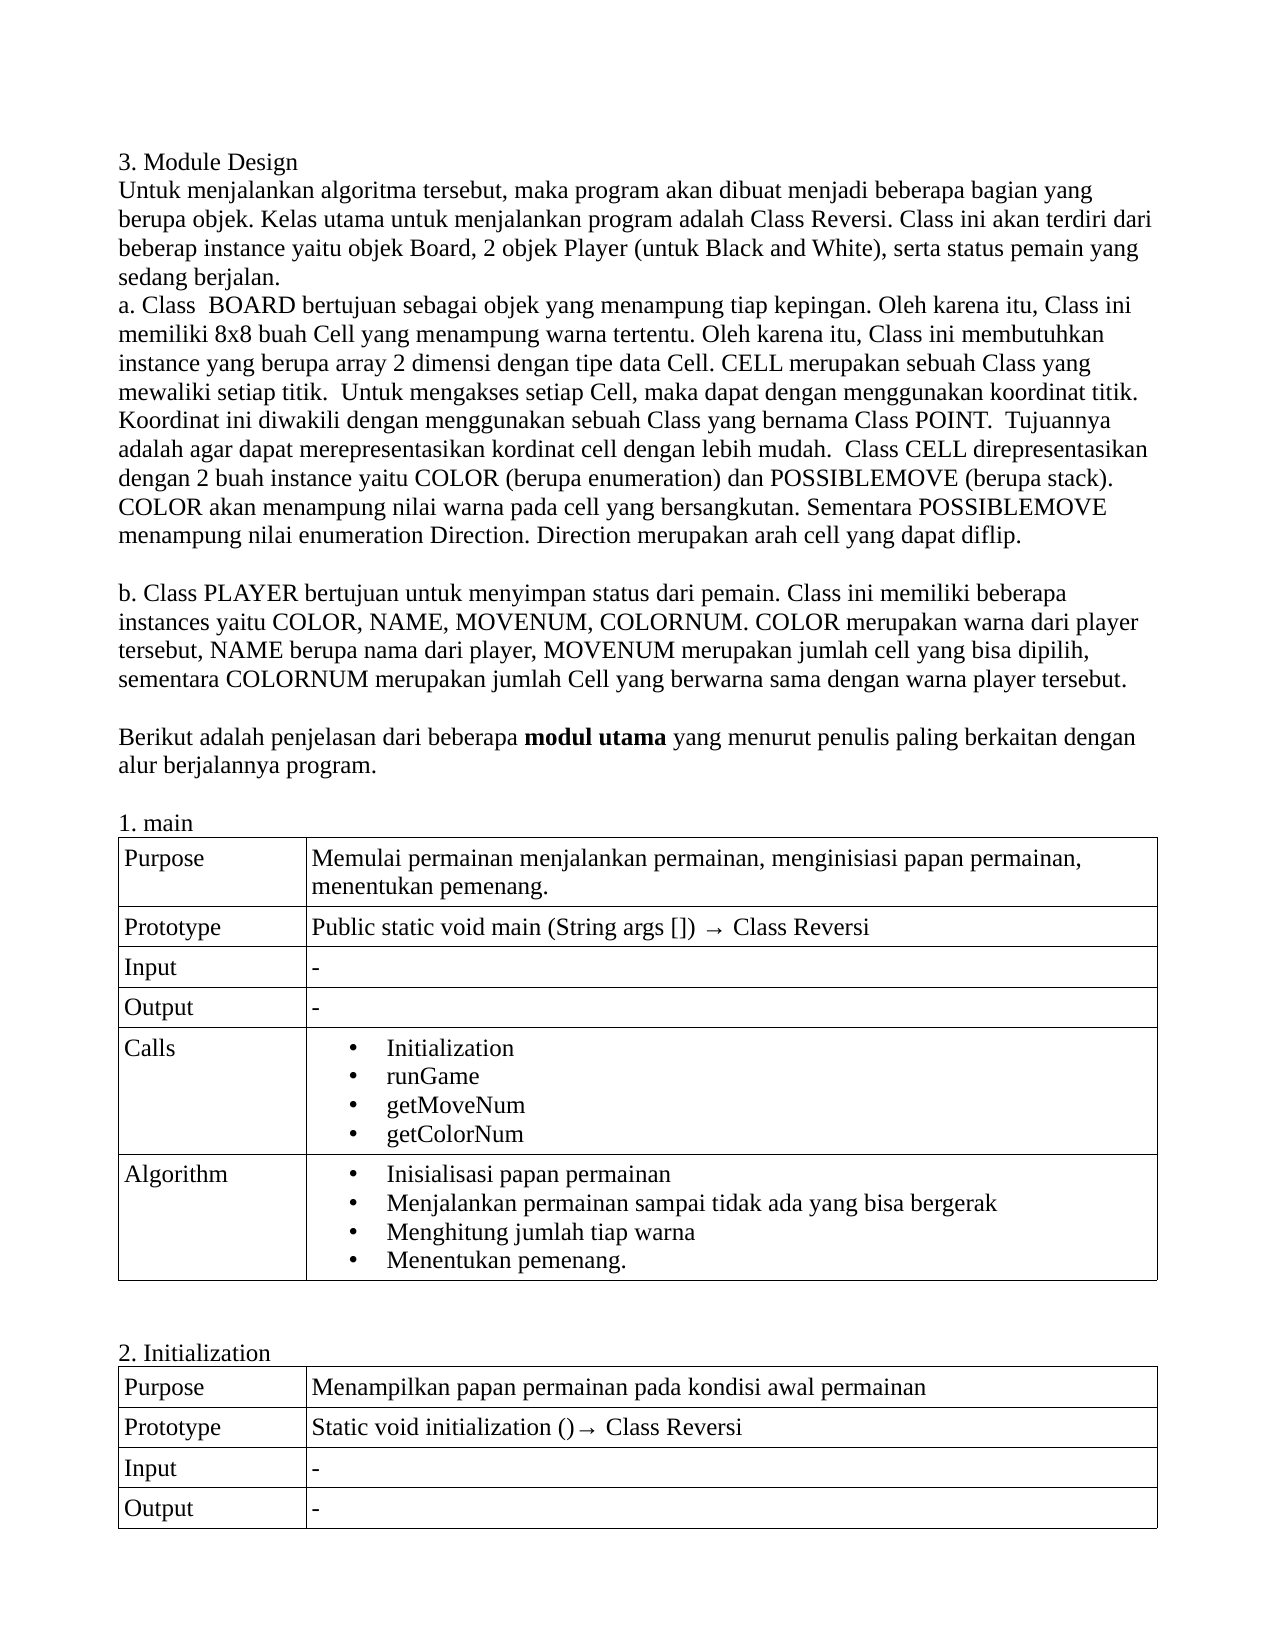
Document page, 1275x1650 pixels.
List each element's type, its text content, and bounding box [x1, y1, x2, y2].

text 3. Module Design [118, 147, 1157, 176]
table_cell Static void initialization ()→ Class Reversi [307, 1408, 1157, 1447]
table_cell - [307, 947, 1157, 987]
table_cell - [307, 1448, 1157, 1487]
text b. Class PLAYER bertujuan untuk menyimpan status dari pemain. Class ini memiliki beberapa instances yaitu COLOR, NAME, MOVENUM, COLORNUM. COLOR merupakan warna dari player tersebut, NAME berupa nama dari player, MOVENUM merupakan jumlah cell yang bisa dipilih, sementara COLORNUM merupakan jumlah Cell yang berwarna sama dengan warna player tersebut. [118, 578, 1157, 693]
text a. Class BOARD bertujuan sebagai objek yang menampung tiap kepingan. Oleh karena itu, Class ini memiliki 8x8 buah Cell yang menampung warna tertentu. Oleh karena itu, Class ini membutuhkan instance yang berupa array 2 dimensi dengan tipe data Cell. CELL merupakan sebuah Class yang mewaliki setiap titik. Untuk mengakses setiap Cell, maka dapat dengan menggunakan koordinat titik. Koordinat ini diwakili dengan menggunakan sebuah Class yang bernama Class POINT. Tujuannya adalah agar dapat merepresentasikan kordinat cell dengan lebih mudah. Class CELL direpresentasikan dengan 2 buah instance yaitu COLOR (berupa enumeration) dan POSSIBLEMOVE (berupa stack). COLOR akan menampung nilai warna pada cell yang bersangkutan. Sementara POSSIBLEMOVE menampung nilai enumeration Direction. Direction merupakan arah cell yang dapat diflip. [118, 291, 1157, 549]
table_cell Algorithm [119, 1155, 306, 1280]
table_cell Prototype [119, 907, 306, 946]
text 1. main [118, 808, 1157, 837]
table_cell Initialization runGame getMoveNum getColorNum [307, 1028, 1157, 1153]
text 2. Initialization [118, 1338, 1157, 1366]
table_cell Output [119, 1488, 306, 1528]
text Untuk menjalankan algoritma tersebut, maka program akan dibuat menjadi beberapa bagian yang berupa objek. Kelas utama untuk menjalankan program adalah Class Reversi. Class ini akan terdiri dari beberap instance yaitu objek Board, 2 objek Player (untuk Black and White), serta status pemain yang sedang berjalan. [118, 176, 1157, 291]
table_header Memulai permainan menjalankan permainan, menginisiasi papan permainan, menentukan pemenang. [307, 838, 1157, 906]
table_cell - [307, 1488, 1157, 1528]
table_cell Output [119, 988, 306, 1027]
table_header Menampilkan papan permainan pada kondisi awal permainan [307, 1367, 1157, 1407]
table_header Purpose [119, 1367, 306, 1407]
table_cell Calls [119, 1028, 306, 1153]
text Berikut adalah penjelasan dari beberapa modul utama yang menurut penulis paling berkaitan dengan alur berjalannya program. [118, 722, 1157, 779]
table_cell Input [119, 947, 306, 987]
table_cell Prototype [119, 1408, 306, 1447]
table_cell Inisialisasi papan permainan Menjalankan permainan sampai tidak ada yang bisa bergerak Menghitung jumlah tiap warna Menentukan pemenang. [307, 1155, 1157, 1280]
table_cell - [307, 988, 1157, 1027]
table_header Purpose [119, 838, 306, 906]
table_cell Input [119, 1448, 306, 1487]
table_cell Public static void main (String args []) → Class Reversi [307, 907, 1157, 946]
